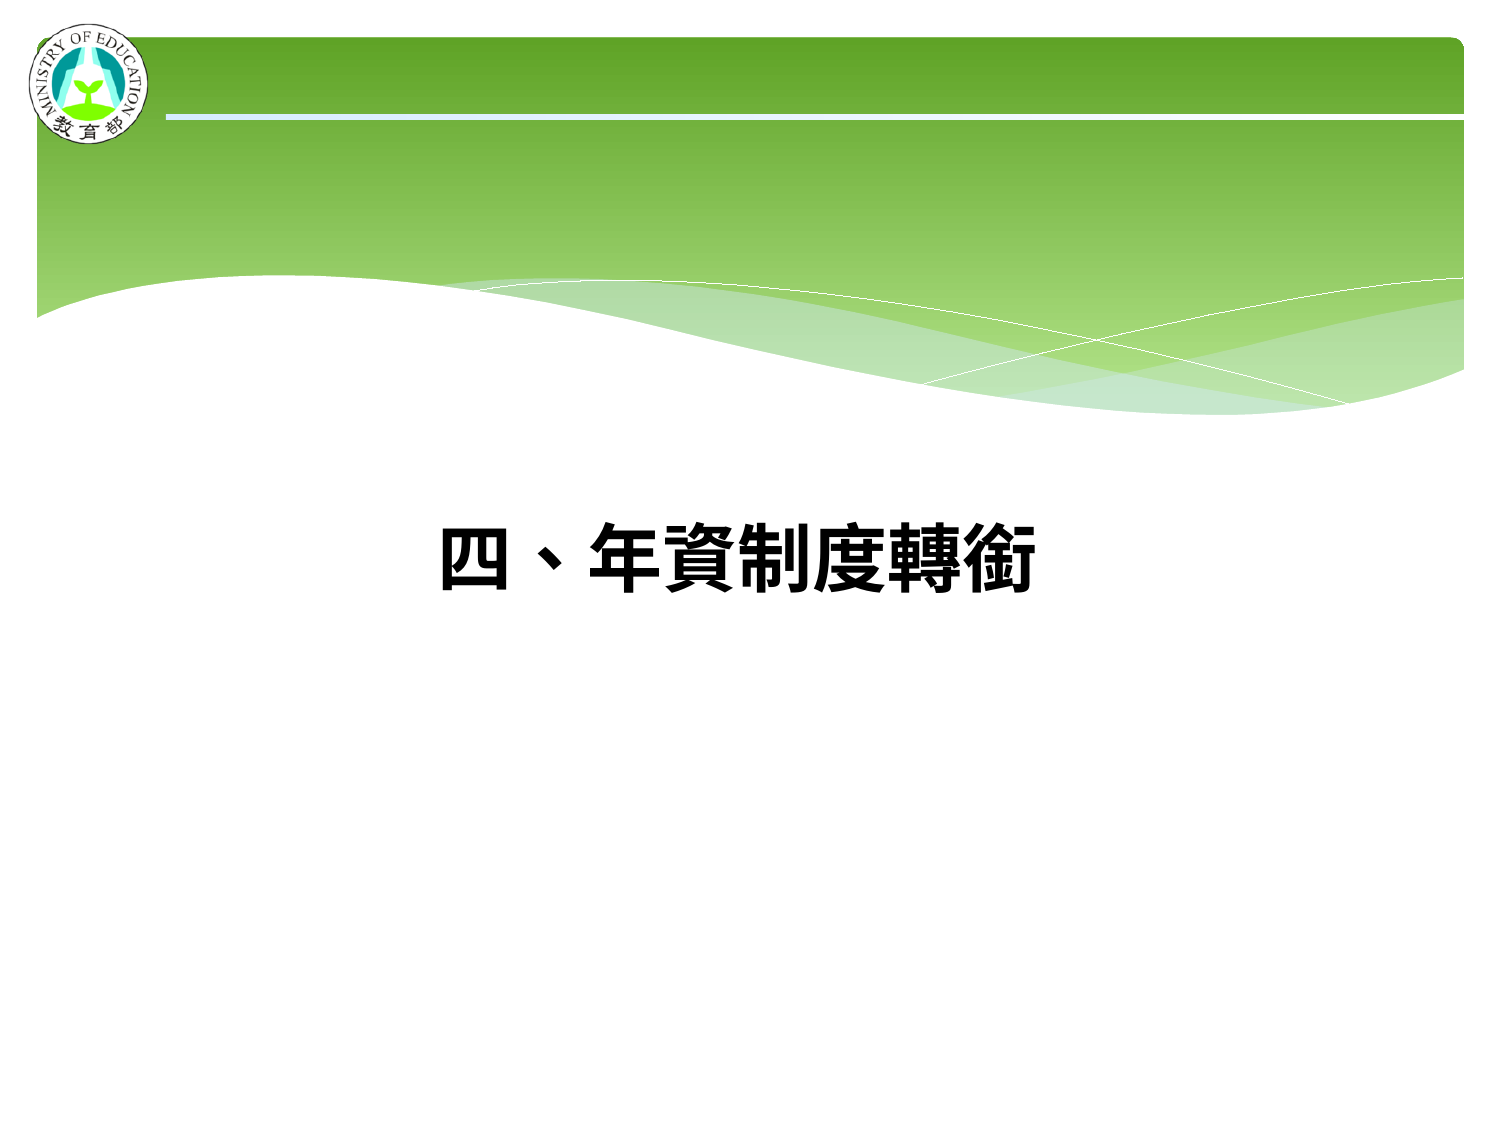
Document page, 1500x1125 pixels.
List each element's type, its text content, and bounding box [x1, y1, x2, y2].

list 四、年資制度轉銜 [422, 503, 1078, 627]
picture [27, 22, 149, 145]
